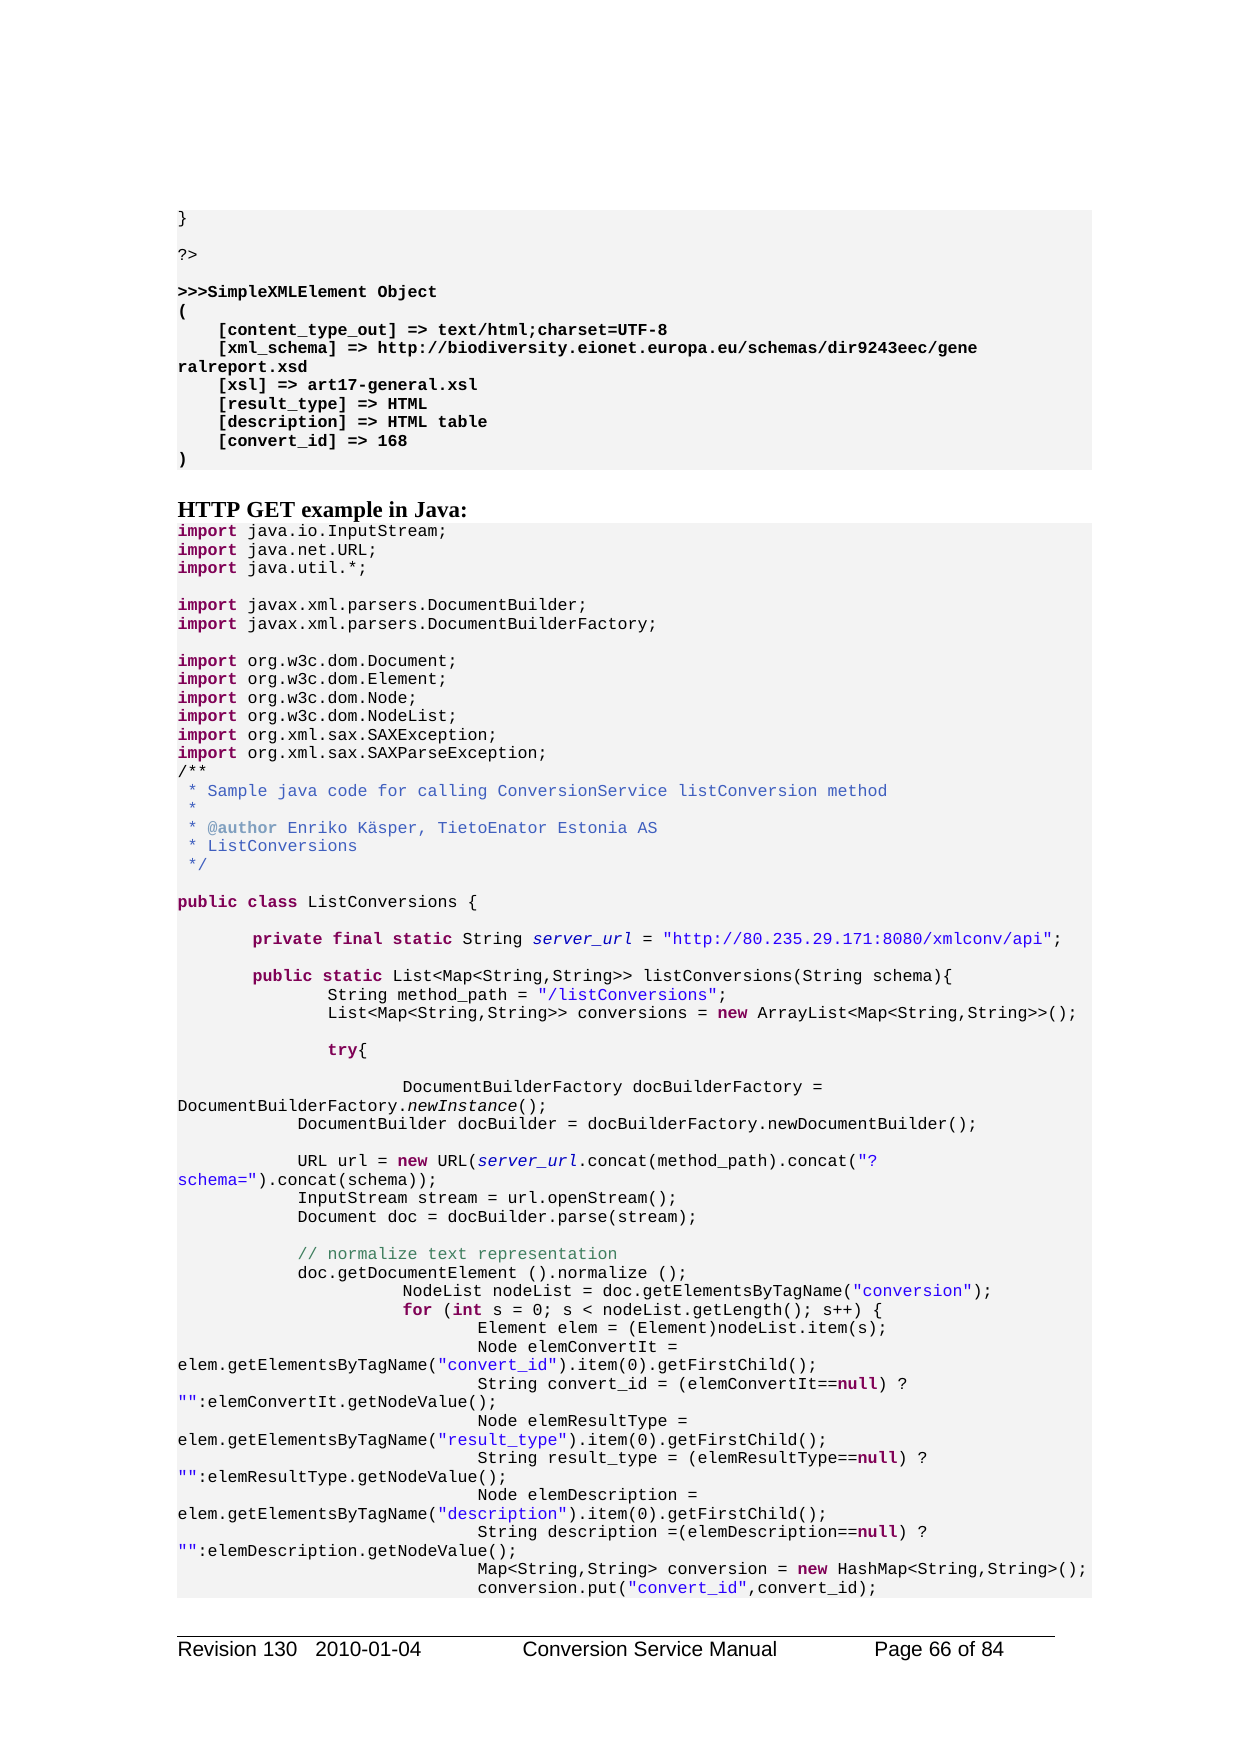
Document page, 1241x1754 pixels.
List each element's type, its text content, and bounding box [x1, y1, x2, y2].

text } [177, 210, 1092, 229]
list */ [177, 857, 1092, 875]
text ( [177, 303, 1092, 321]
list import javax.xml.parsers.DocumentBuilderFactory; [177, 616, 1092, 634]
list import org.w3c.dom.Node; [177, 690, 1092, 708]
list List<Map<String,String>> conversions = new ArrayList<Map<String,String>>(); [177, 1005, 1092, 1023]
list // normalize text representation [177, 1246, 1092, 1264]
list import java.util.*; [177, 560, 1092, 578]
list String convert_id = (elemConvertIt==null) ? "":elemConvertIt.getNodeValue(); [177, 1376, 1092, 1413]
list Node elemConvertIt = elem.getElementsByTagName("convert_id").item(0).getFirstChild(); [177, 1339, 1092, 1376]
list String result_type = (elemResultType==null) ? "":elemResultType.getNodeValue(); [177, 1450, 1092, 1487]
list String description =(elemDescription==null) ? "":elemDescription.getNodeValue(); [177, 1524, 1092, 1561]
list public static List<Map<String,String>> listConversions(String schema){ [177, 968, 1092, 986]
list InputStream stream = url.openStream(); [177, 1190, 1092, 1209]
list import java.io.InputStream; [177, 523, 1092, 541]
list /** [177, 764, 1092, 782]
list * @author Enriko Käsper, TietoEnator Estonia AS [177, 819, 1092, 838]
list Node elemResultType = elem.getElementsByTagName("result_type").item(0).getFirstChild(); [177, 1413, 1092, 1450]
list public class ListConversions { [177, 894, 1092, 912]
list DocumentBuilderFactory docBuilderFactory = DocumentBuilderFactory.newInstance(); [177, 1079, 1092, 1116]
list Map<String,String> conversion = new HashMap<String,String>(); [177, 1561, 1092, 1580]
text [convert_id] => 168 [177, 433, 1092, 451]
text ralreport.xsd [177, 358, 1092, 377]
list import java.net.URL; [177, 541, 1092, 560]
list try{ [177, 1042, 1092, 1061]
text ?> [177, 247, 1092, 266]
list * ListConversions [177, 838, 1092, 857]
list import javax.xml.parsers.DocumentBuilder; [177, 597, 1092, 616]
list DocumentBuilder docBuilder = docBuilderFactory.newDocumentBuilder(); [177, 1116, 1092, 1135]
list URL url = new URL(server_url.concat(method_path).concat("?schema=").concat(schema)); [177, 1153, 1092, 1190]
list * Sample java code for calling ConversionService listConversion method [177, 782, 1092, 801]
text [xml_schema] => http://biodiversity.eionet.europa.eu/schemas/dir9243eec/gene [177, 340, 1092, 358]
list import org.xml.sax.SAXException; [177, 727, 1092, 745]
list import org.w3c.dom.Document; [177, 653, 1092, 671]
list import org.w3c.dom.NodeList; [177, 708, 1092, 727]
text HTTP GET example in Java: [177, 496, 1092, 523]
text ) [177, 451, 1092, 470]
list for (int s = 0; s < nodeList.getLength(); s++) { [177, 1302, 1092, 1320]
list NodeList nodeList = doc.getElementsByTagName("conversion"); [177, 1283, 1092, 1302]
list import org.w3c.dom.Element; [177, 671, 1092, 690]
list Document doc = docBuilder.parse(stream); [177, 1209, 1092, 1227]
text [description] => HTML table [177, 414, 1092, 433]
list String method_path = "/listConversions"; [177, 986, 1092, 1005]
text [content_type_out] => text/html;charset=UTF-8 [177, 321, 1092, 340]
text [result_type] => HTML [177, 396, 1092, 414]
list Node elemDescription = elem.getElementsByTagName("description").item(0).getFirstChild(); [177, 1487, 1092, 1524]
list * [177, 801, 1092, 819]
list Element elem = (Element)nodeList.item(s); [177, 1320, 1092, 1339]
text [xsl] => art17-general.xsl [177, 377, 1092, 396]
list doc.getDocumentElement ().normalize (); [177, 1264, 1092, 1283]
list import org.xml.sax.SAXParseException; [177, 745, 1092, 764]
text >>>SimpleXMLElement Object [177, 284, 1092, 303]
list conversion.put("convert_id",convert_id); [177, 1580, 1092, 1598]
list private final static String server_url = "http://80.235.29.171:8080/xmlconv/api"; [177, 931, 1092, 949]
